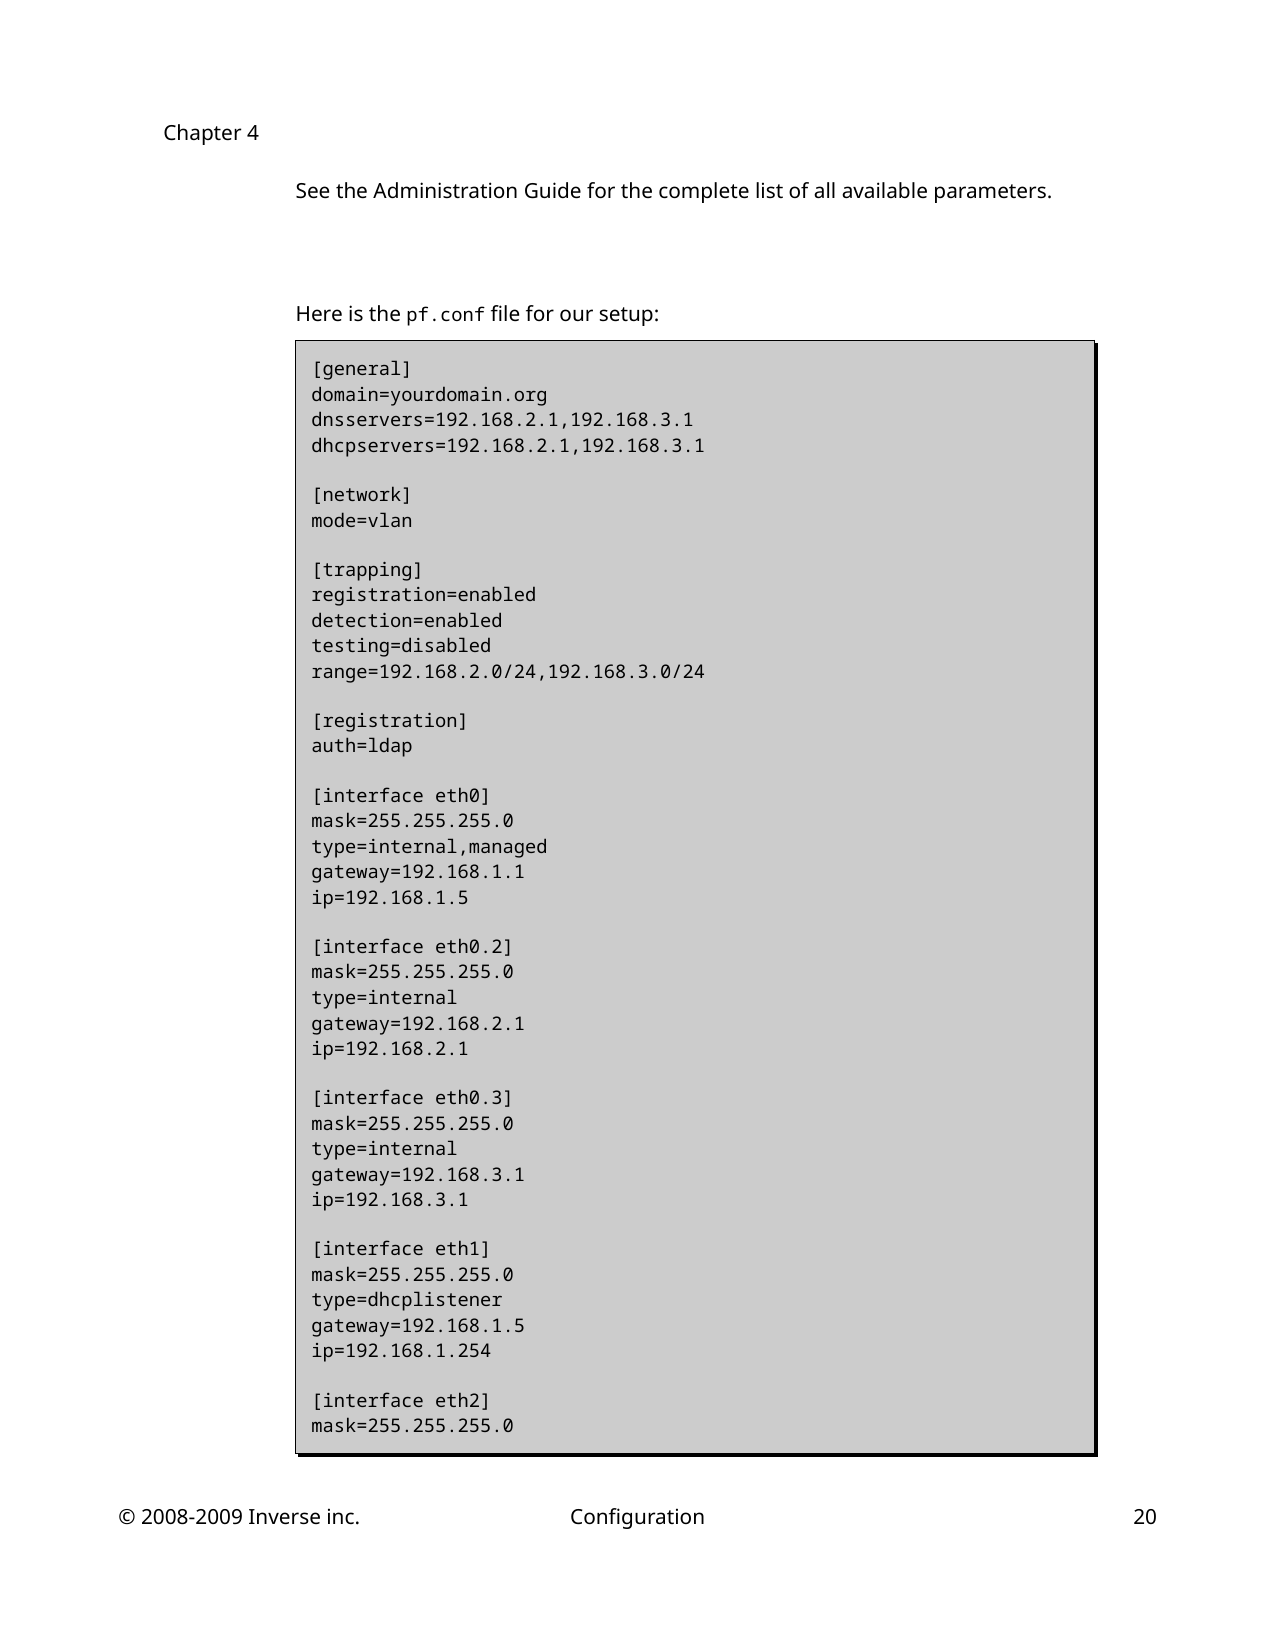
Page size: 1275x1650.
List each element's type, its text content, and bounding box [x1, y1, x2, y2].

text Here is the pf.conf file for our setup: [295, 299, 1157, 327]
text [network] mode=vlan [296, 466, 1094, 532]
text [trapping] registration=enabled detection=enabled testing=disabled range=192.168.2.0/24,192.168.3.0/24 [296, 540, 1094, 684]
text [interface eth0.2] mask=255.255.255.0 type=internal gateway=192.168.2.1 ip=192.168.2.1 [296, 917, 1094, 1061]
text [interface eth0] mask=255.255.255.0 type=internal,managed gateway=192.168.1.1 ip=192.168.1.5 [296, 766, 1094, 909]
text [registration] auth=ldap [296, 691, 1094, 758]
text [general] domain=yourdomain.org dnsservers=192.168.2.1,192.168.3.1 dhcpservers=192.168.2.1,192.168.3.1 [296, 341, 1094, 458]
text See the Administration Guide for the complete list of all available parameters. [295, 176, 1157, 204]
text [interface eth2] mask=255.255.255.0 [296, 1371, 1094, 1453]
text [interface eth1] mask=255.255.255.0 type=dhcplistener gateway=192.168.1.5 ip=192.168.1.254 [296, 1220, 1094, 1363]
text [interface eth0.3] mask=255.255.255.0 type=internal gateway=192.168.3.1 ip=192.168.3.1 [296, 1069, 1094, 1212]
